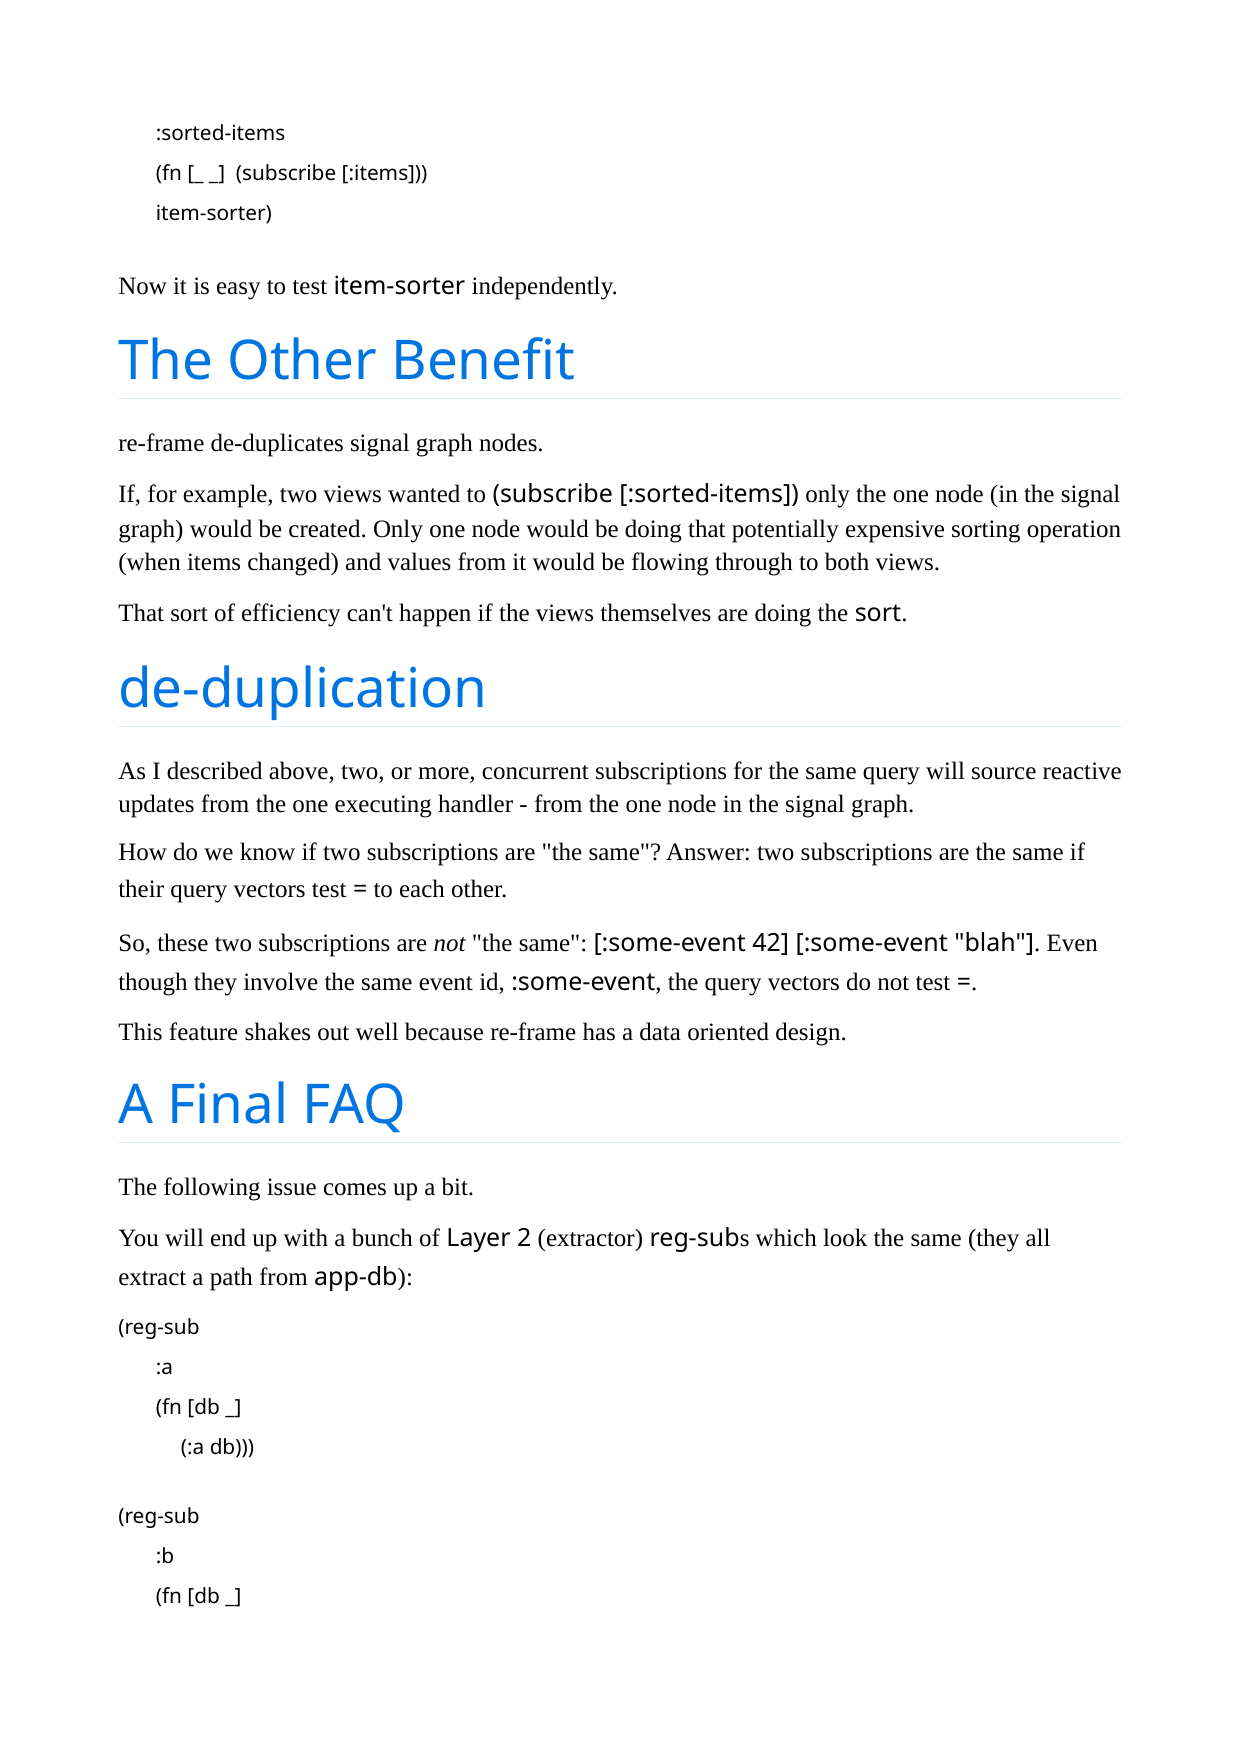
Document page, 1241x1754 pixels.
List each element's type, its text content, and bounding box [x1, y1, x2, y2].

text (fn [db _] [118, 1581, 1122, 1610]
text This feature shakes out well because re-frame has a data oriented design. [118, 1017, 1122, 1046]
subtitle A Final FAQ [118, 1065, 1122, 1142]
subtitle The Other Benefit [118, 321, 1122, 398]
text As I described above, two, or more, concurrent subscriptions for the same query will source reactive updates from the one executing handler - from the one node in the signal graph. [118, 756, 1122, 818]
text The following issue comes up a bit. [118, 1172, 1122, 1201]
text item-sorter) [118, 198, 1122, 226]
text (fn [db _] [118, 1392, 1122, 1421]
text :sorted-items [118, 118, 1122, 147]
text re-frame de-duplicates signal graph nodes. [118, 428, 1122, 457]
text (fn [_ _] (subscribe [:items])) [118, 158, 1122, 187]
text (reg-sub [118, 1312, 1122, 1341]
subtitle de-duplication [118, 649, 1122, 726]
text :b [118, 1541, 1122, 1570]
text How do we know if two subscriptions are "the same"? Answer: two subscriptions are the same if their query vectors test = to each other. [118, 837, 1122, 904]
text :a [118, 1352, 1122, 1381]
text (reg-sub [118, 1501, 1122, 1530]
text So, these two subscriptions are not "the same": [:some-event 42] [:some-event "blah"]. Even though they involve the same event id, :some-event, the query vectors do not test =. [118, 924, 1122, 997]
text You will end up with a bunch of Layer 2 (extractor) reg-subs which look the same (they all extract a path from app-db): [118, 1219, 1122, 1293]
text (:a db))) [118, 1432, 1122, 1461]
text Now it is easy to test item-sorter independently. [118, 267, 1122, 301]
text If, for example, two views wanted to (subscribe [:sorted-items]) only the one node (in the signal graph) would be created. Only one node would be doing that potentially expensive sorting operation (when items changed) and values from it would be flowing through to both views. [118, 476, 1122, 576]
text That sort of efficiency can't happen if the views themselves are doing the sort. [118, 595, 1122, 629]
